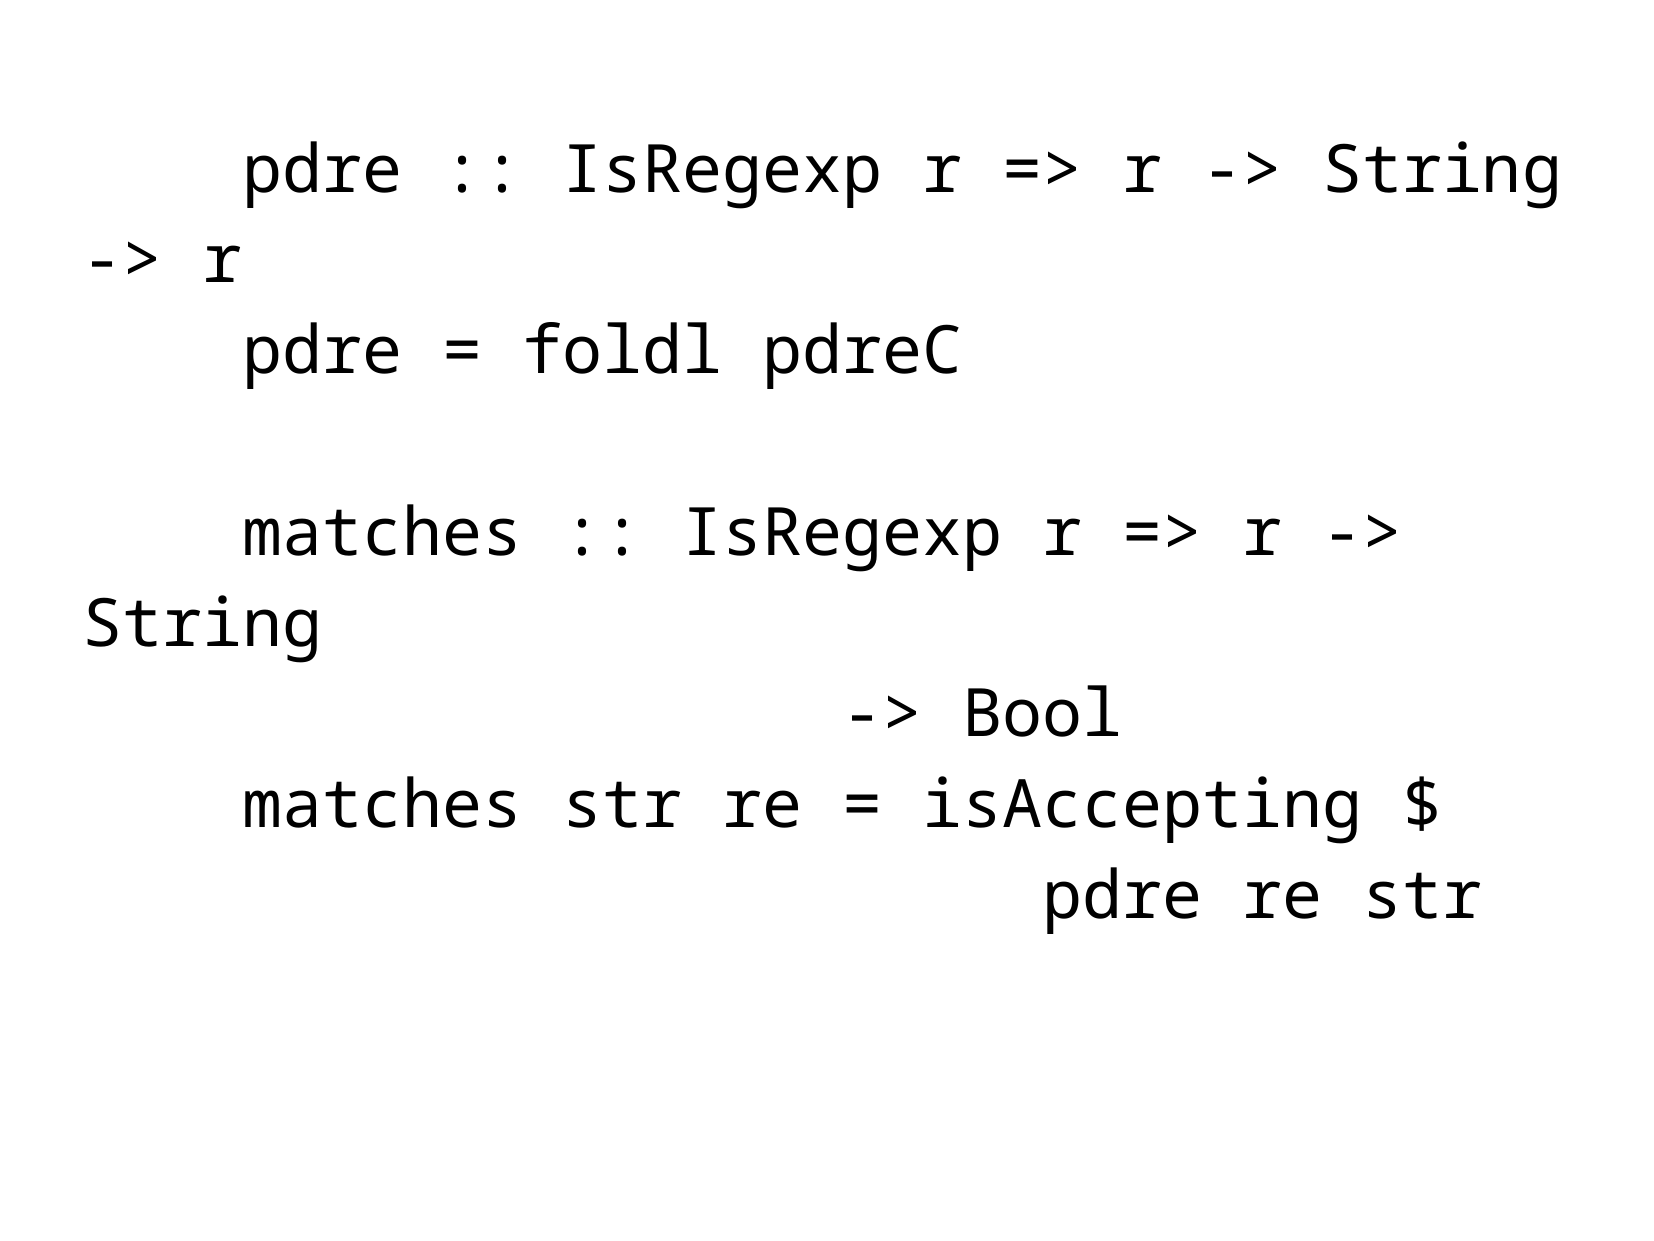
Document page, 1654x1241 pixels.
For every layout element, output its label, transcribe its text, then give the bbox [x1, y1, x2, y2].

subtitle pdre :: IsRegexp r => r -> String -> r pdre = foldl pdreC matches :: IsRegexp r => r -> String -> Bool matches str re = isAccepting $ pdre re str [82, 49, 1571, 1010]
